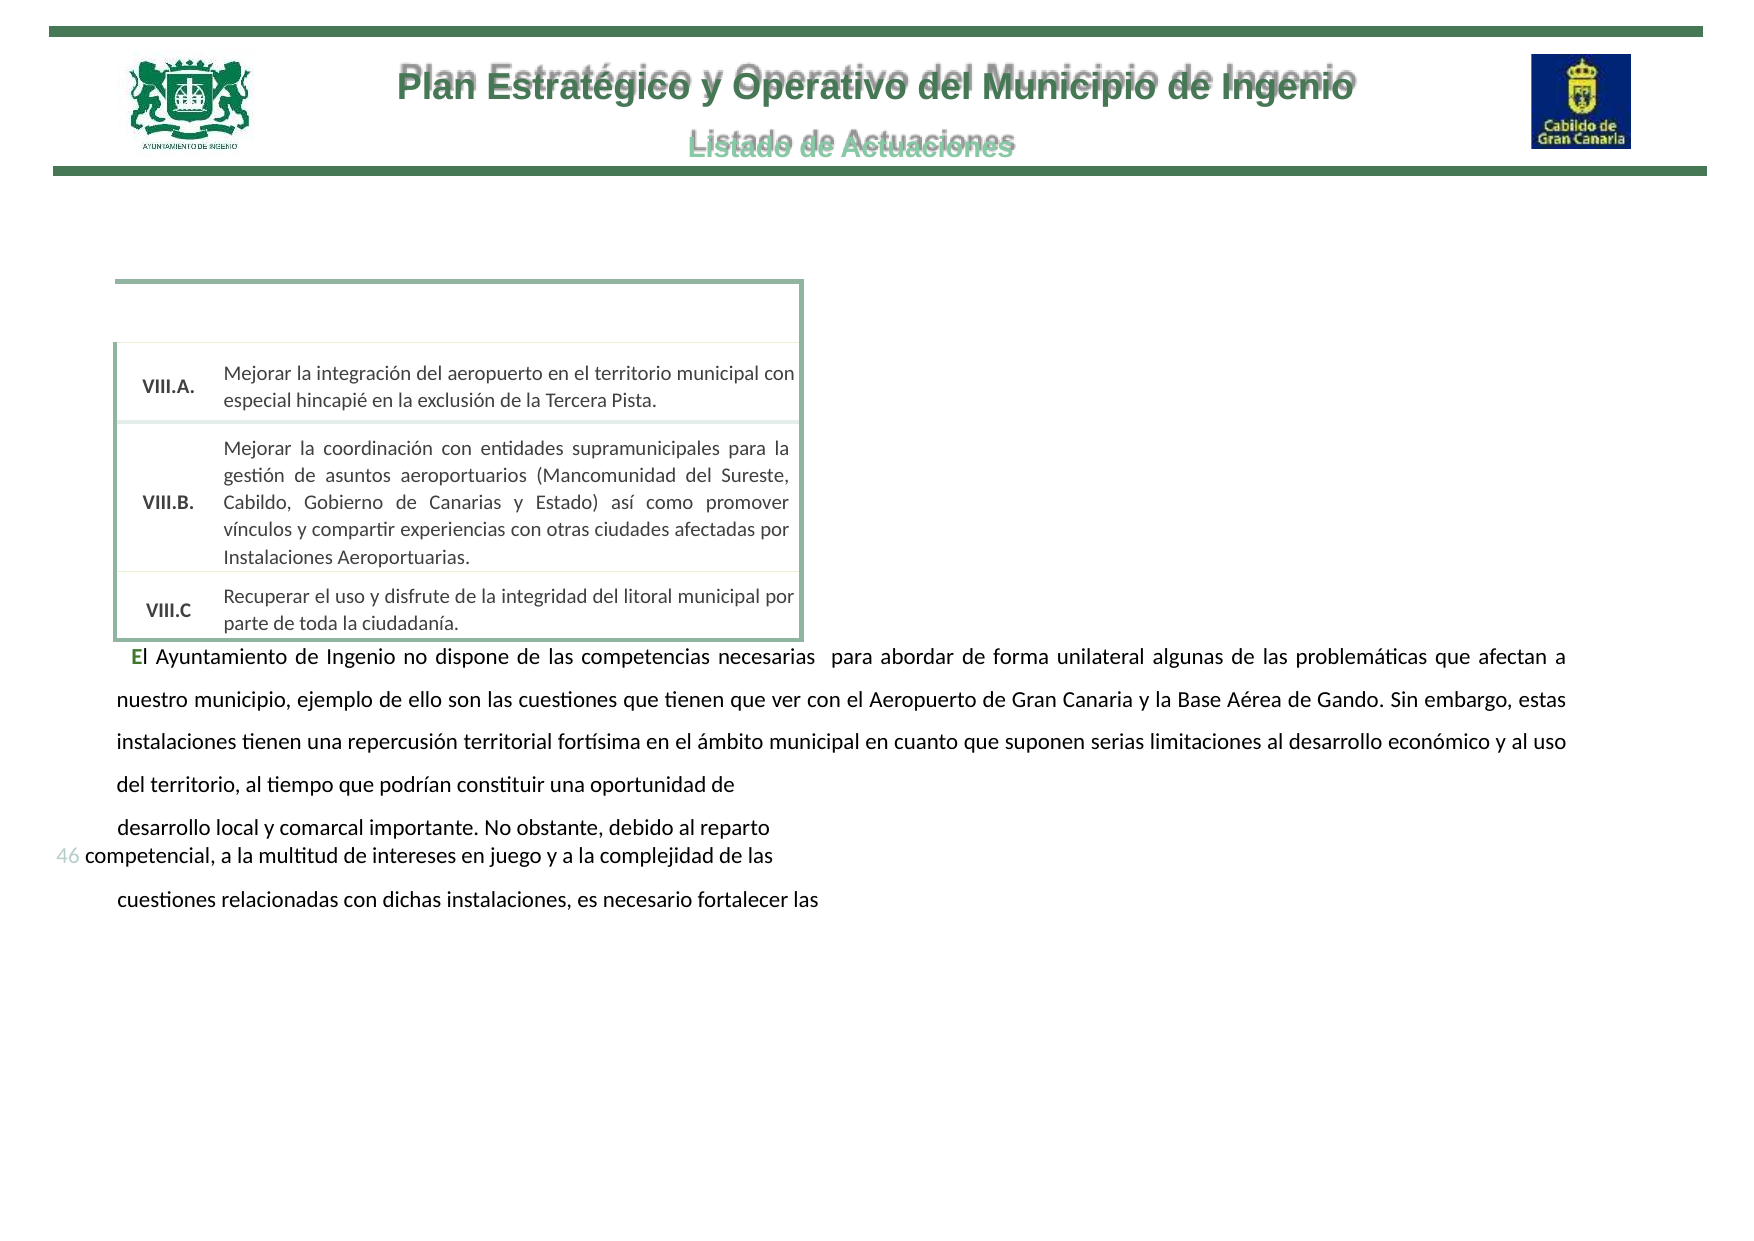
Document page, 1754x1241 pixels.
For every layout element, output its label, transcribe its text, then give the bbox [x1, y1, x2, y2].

table_cell [1421, 420, 1511, 571]
table_cell [1421, 571, 1511, 638]
table_cell VIII.B. [117, 424, 223, 571]
table_cell [892, 420, 956, 571]
table_cell [1511, 342, 1639, 420]
table_header 3.8 RETO 8. PROMOVER LA AEROPUERTO/MUNICIPIO. [173, 207, 650, 279]
table_header DEL [1421, 207, 1511, 279]
table_cell [1141, 420, 1194, 571]
table_cell [1141, 279, 1194, 342]
table_cell Mejorar la coordinación con entidades supramunicipales para la gestión de asuntos aeroportuarios (Mancomunidad del Sureste, Cabildo, Gobierno de Canarias y Estado) así como promover vínculos y compartir experiencias con otras ciudades afectadas por Instalaciones Aeroportuarias. [223, 424, 799, 571]
table_header REVISIÓN [650, 207, 819, 279]
table_cell [956, 279, 1141, 342]
text El Ayuntamiento de Ingenio no dispone de las competencias necesarias para abordar de forma unilateral algunas de las problemáticas que afectan a nuestro municipio, ejemplo de ello son las cuestiones que tienen que ver con el Aeropuerto de Gran Canaria y la Base Aérea de Gando. Sin embargo, estas instalaciones tienen una repercusión territorial fortísima en el ámbito municipal en cuanto que suponen serias limitaciones al desarrollo económico y al uso del territorio, al tiempo que podrían constituir una oportunidad de [116, 642, 1569, 798]
table_cell [892, 279, 956, 342]
table_cell [819, 342, 892, 420]
table_header E [1141, 207, 1194, 279]
table_cell VIII.A. [117, 343, 223, 420]
table_cell Mejorar la integración del aeropuerto en el territorio municipal con especial hincapié en la exclusión de la Tercera Pista. [223, 343, 799, 420]
table_cell [1194, 342, 1421, 420]
table_cell [1194, 571, 1421, 638]
table_cell [1141, 342, 1194, 420]
table_cell [804, 279, 819, 342]
table_cell [892, 342, 956, 420]
text desarrollo local y comarcal importante. No obstante, debido al reparto [117, 813, 1569, 841]
text cuestiones relacionadas con dichas instalaciones, es necesario fortalecer las [117, 885, 1569, 913]
table_cell [1421, 342, 1511, 420]
table_header INTEGRACIÓN [1194, 207, 1421, 279]
table_cell [115, 284, 223, 342]
table_header LA [892, 207, 956, 279]
table_cell [1511, 571, 1639, 638]
table_header RELACIÓN [956, 207, 1141, 279]
table_cell Objetivos [223, 284, 799, 342]
table_cell [1194, 279, 1421, 342]
table_cell [892, 571, 956, 638]
table_cell [819, 279, 892, 342]
table_cell [1194, 420, 1421, 571]
table_header DE [819, 207, 892, 279]
table_cell VIII.C [117, 572, 223, 638]
table_cell [956, 342, 1141, 420]
table_header SISTEMA [1511, 207, 1639, 279]
table_cell [1141, 571, 1194, 638]
table_cell [819, 571, 892, 638]
table_cell [804, 420, 819, 571]
table_cell [819, 420, 892, 571]
table_cell [1421, 279, 1511, 342]
table_header [115, 207, 173, 279]
table_cell Recuperar el uso y disfrute de la integridad del litoral municipal por parte de toda la ciudadanía. [223, 572, 799, 638]
table_cell [804, 571, 819, 638]
table_cell [804, 342, 819, 420]
table_cell [1511, 420, 1639, 571]
table_cell [1511, 279, 1639, 342]
table_cell [956, 420, 1141, 571]
table_cell [956, 571, 1141, 638]
text 46 competencial, a la multitud de intereses en juego y a la complejidad de las [56, 843, 1569, 868]
